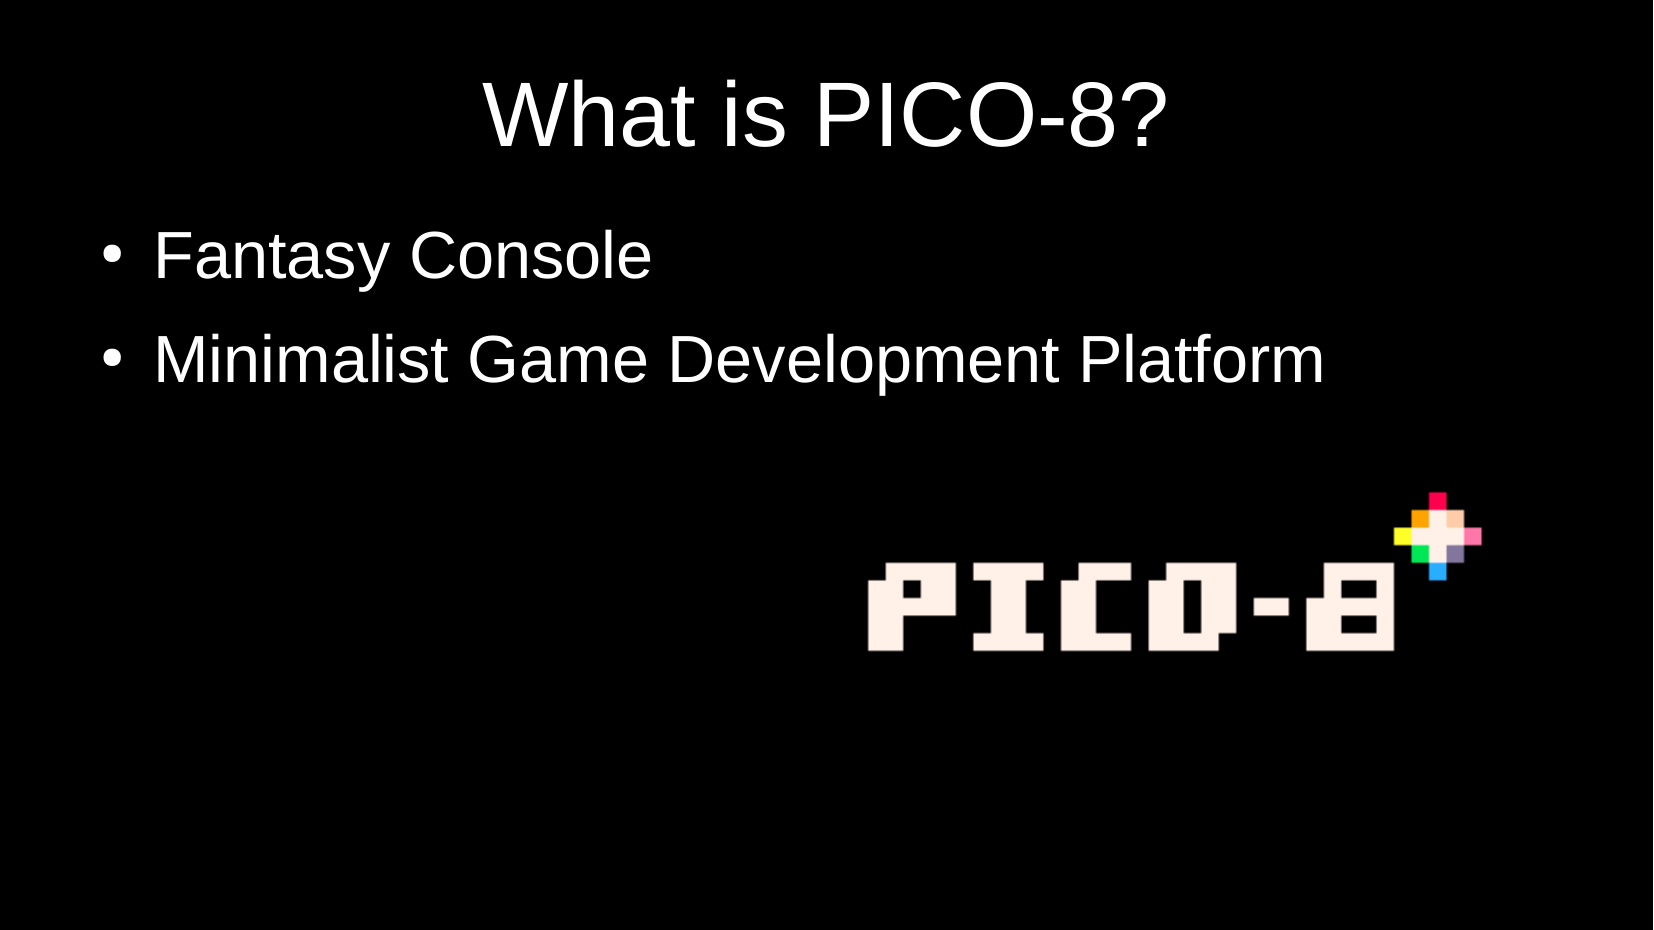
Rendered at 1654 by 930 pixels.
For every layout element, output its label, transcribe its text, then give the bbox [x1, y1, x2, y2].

picture [825, 449, 1526, 713]
list Fantasy Console Minimalist Game Development Platform [82, 217, 1571, 757]
title What is PICO-8? [82, 37, 1571, 193]
